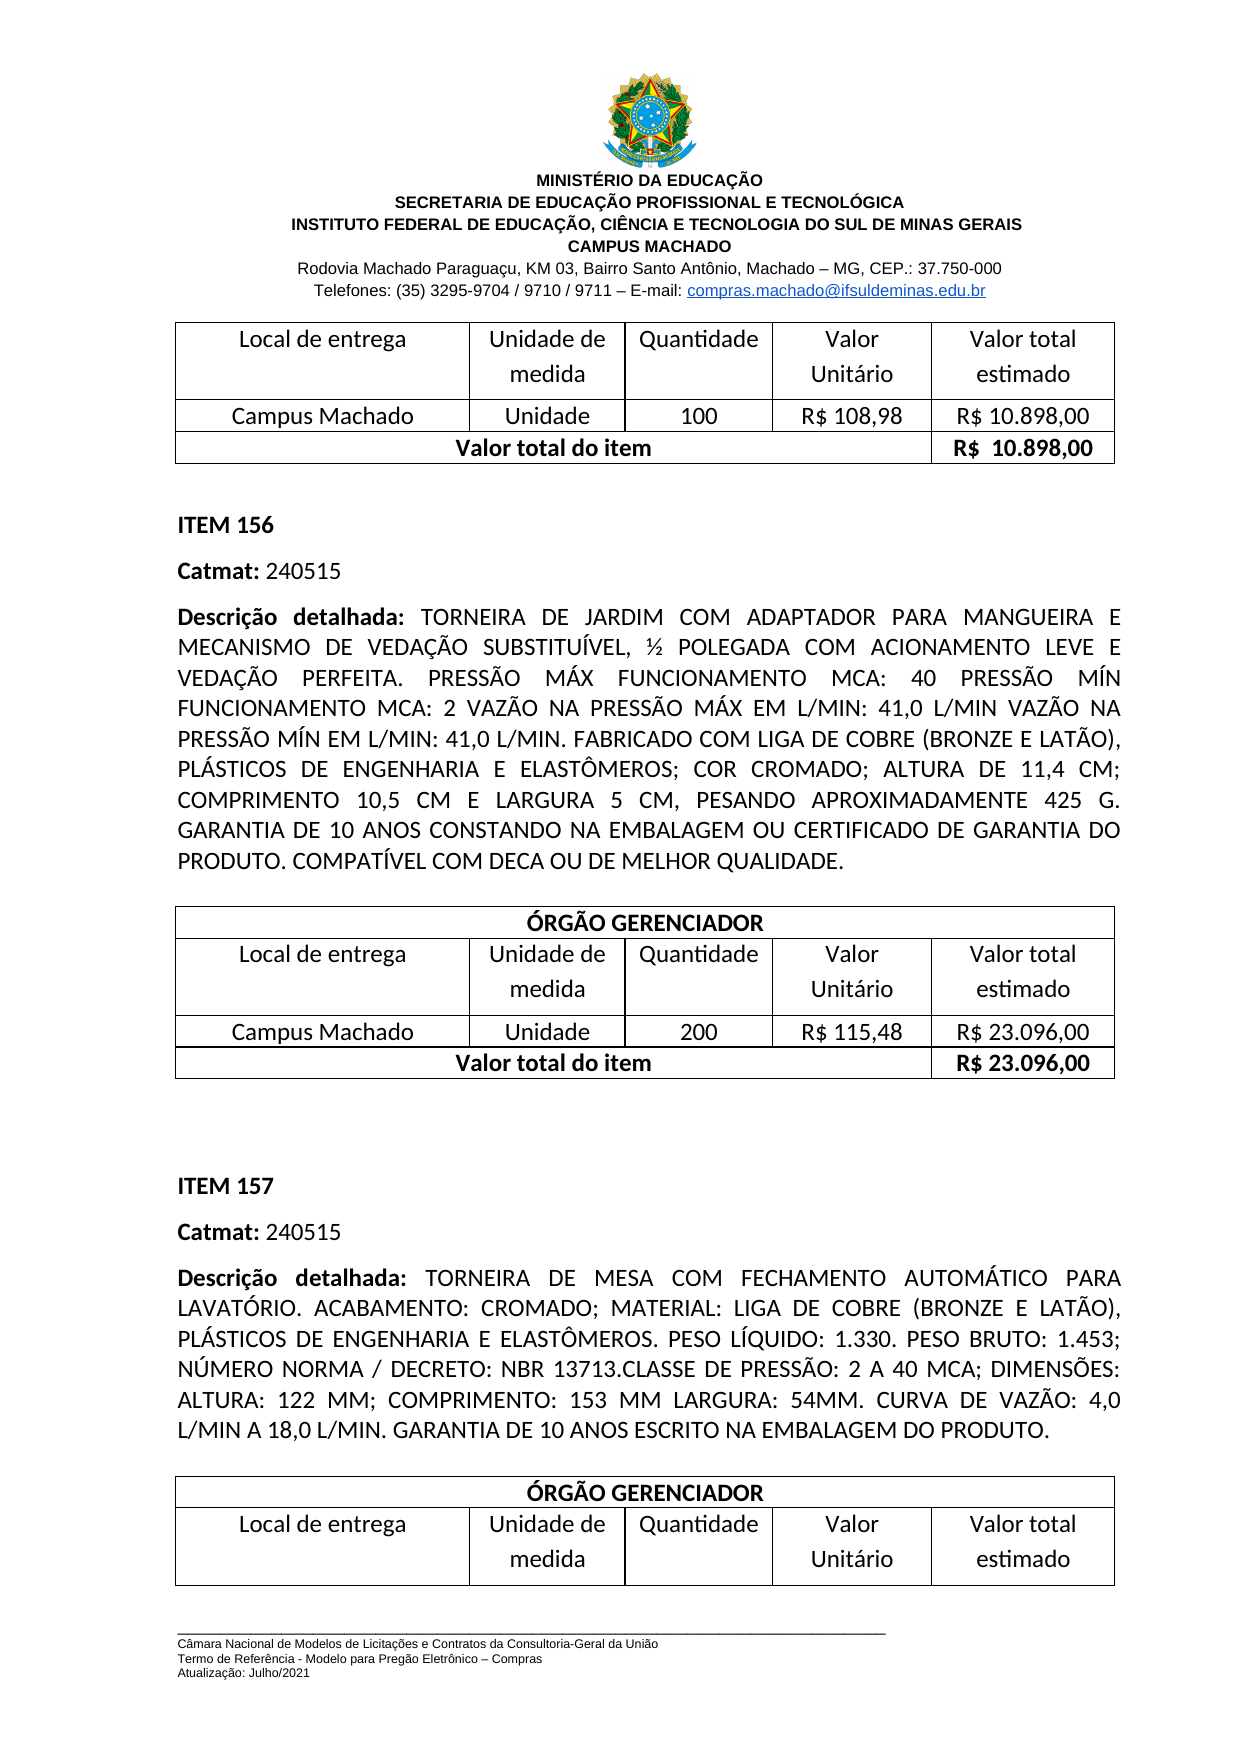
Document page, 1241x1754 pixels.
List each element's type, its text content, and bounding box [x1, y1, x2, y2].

text Descrição detalhada: TORNEIRA DE JARDIM COM ADAPTADOR PARA MANGUEIRA E MECANISMO DE VEDAÇÃO SUBSTITUÍVEL, ½ POLEGADA COM ACIONAMENTO LEVE E VEDAÇÃO PERFEITA. PRESSÃO MÁX FUNCIONAMENTO MCA: 40 PRESSÃO MÍN FUNCIONAMENTO MCA: 2 VAZÃO NA PRESSÃO MÁX EM L/MIN: 41,0 L/MIN VAZÃO NA PRESSÃO MÍN EM L/MIN: 41,0 L/MIN. FABRICADO COM LIGA DE COBRE (BRONZE E LATÃO), PLÁSTICOS DE ENGENHARIA E ELASTÔMEROS; COR CROMADO; ALTURA DE 11,4 CM; COMPRIMENTO 10,5 CM E LARGURA 5 CM, PESANDO APROXIMADAMENTE 425 G. GARANTIA DE 10 ANOS CONSTANDO NA EMBALAGEM OU CERTIFICADO DE GARANTIA DO PRODUTO. COMPATÍVEL COM DECA OU DE MELHOR QUALIDADE. [177, 601, 1122, 875]
picture [669, 149, 680, 155]
table_cell Local de entrega [176, 1508, 469, 1585]
text Descrição detalhada: TORNEIRA DE MESA COM FECHAMENTO AUTOMÁTICO PARA LAVATÓRIO. ACABAMENTO: CROMADO; MATERIAL: LIGA DE COBRE (BRONZE E LATÃO), PLÁSTICOS DE ENGENHARIA E ELASTÔMEROS. PESO LÍQUIDO: 1.330. PESO BRUTO: 1.453; NÚMERO NORMA / DECRETO: NBR 13713.CLASSE DE PRESSÃO: 2 A 40 MCA; DIMENSÕES: ALTURA: 122 MM; COMPRIMENTO: 153 MM LARGURA: 54MM. CURVA DE VAZÃO: 4,0 L/MIN A 18,0 L/MIN. GARANTIA DE 10 ANOS ESCRITO NA EMBALAGEM DO PRODUTO. [177, 1262, 1122, 1445]
table_cell Unidade [470, 1016, 624, 1046]
table_cell R$ 115,48 [773, 1016, 931, 1046]
table_cell Quantidade [626, 939, 772, 1015]
table_cell Valor total do item [176, 432, 931, 462]
table_cell Valor total do item [176, 1048, 931, 1078]
table_cell Unidade de medida [470, 323, 624, 399]
table_cell R$ 23.096,00 [932, 1048, 1114, 1078]
table_cell Valor Unitário [773, 939, 931, 1015]
table_cell Quantidade [626, 323, 772, 399]
table_cell Campus Machado [176, 1016, 469, 1046]
picture [603, 73, 697, 168]
table_cell 100 [626, 400, 772, 431]
text ITEM 156 [177, 509, 1122, 540]
table_cell 200 [626, 1016, 772, 1046]
table_header ÓRGÃO GERENCIADOR [176, 907, 1114, 937]
table_header ÓRGÃO GERENCIADOR [176, 1477, 1114, 1507]
table_cell Quantidade [626, 1508, 772, 1585]
table_cell Local de entrega [176, 939, 469, 1015]
table_cell Valor total estimado [932, 1508, 1114, 1585]
table_cell Valor total estimado [932, 323, 1114, 399]
table_cell Campus Machado [176, 400, 469, 431]
table_cell Unidade de medida [470, 939, 624, 1015]
table_cell Unidade de medida [470, 1508, 624, 1585]
table_cell Unidade [470, 400, 624, 431]
text ITEM 157 [177, 1171, 1122, 1201]
table_cell Valor Unitário [773, 323, 931, 399]
table_cell R$ 10.898,00 [932, 400, 1114, 431]
table_cell Local de entrega [176, 323, 469, 399]
text Catmat: 240515 [177, 555, 1122, 585]
text Catmat: 240515 [177, 1216, 1122, 1247]
picture [643, 163, 658, 168]
table_cell R$ 108,98 [773, 400, 931, 431]
table_cell R$ 23.096,00 [932, 1016, 1114, 1046]
table_cell Valor total estimado [932, 939, 1114, 1015]
table_cell Valor Unitário [773, 1508, 931, 1585]
table_cell R$ 10.898,00 [932, 432, 1114, 462]
